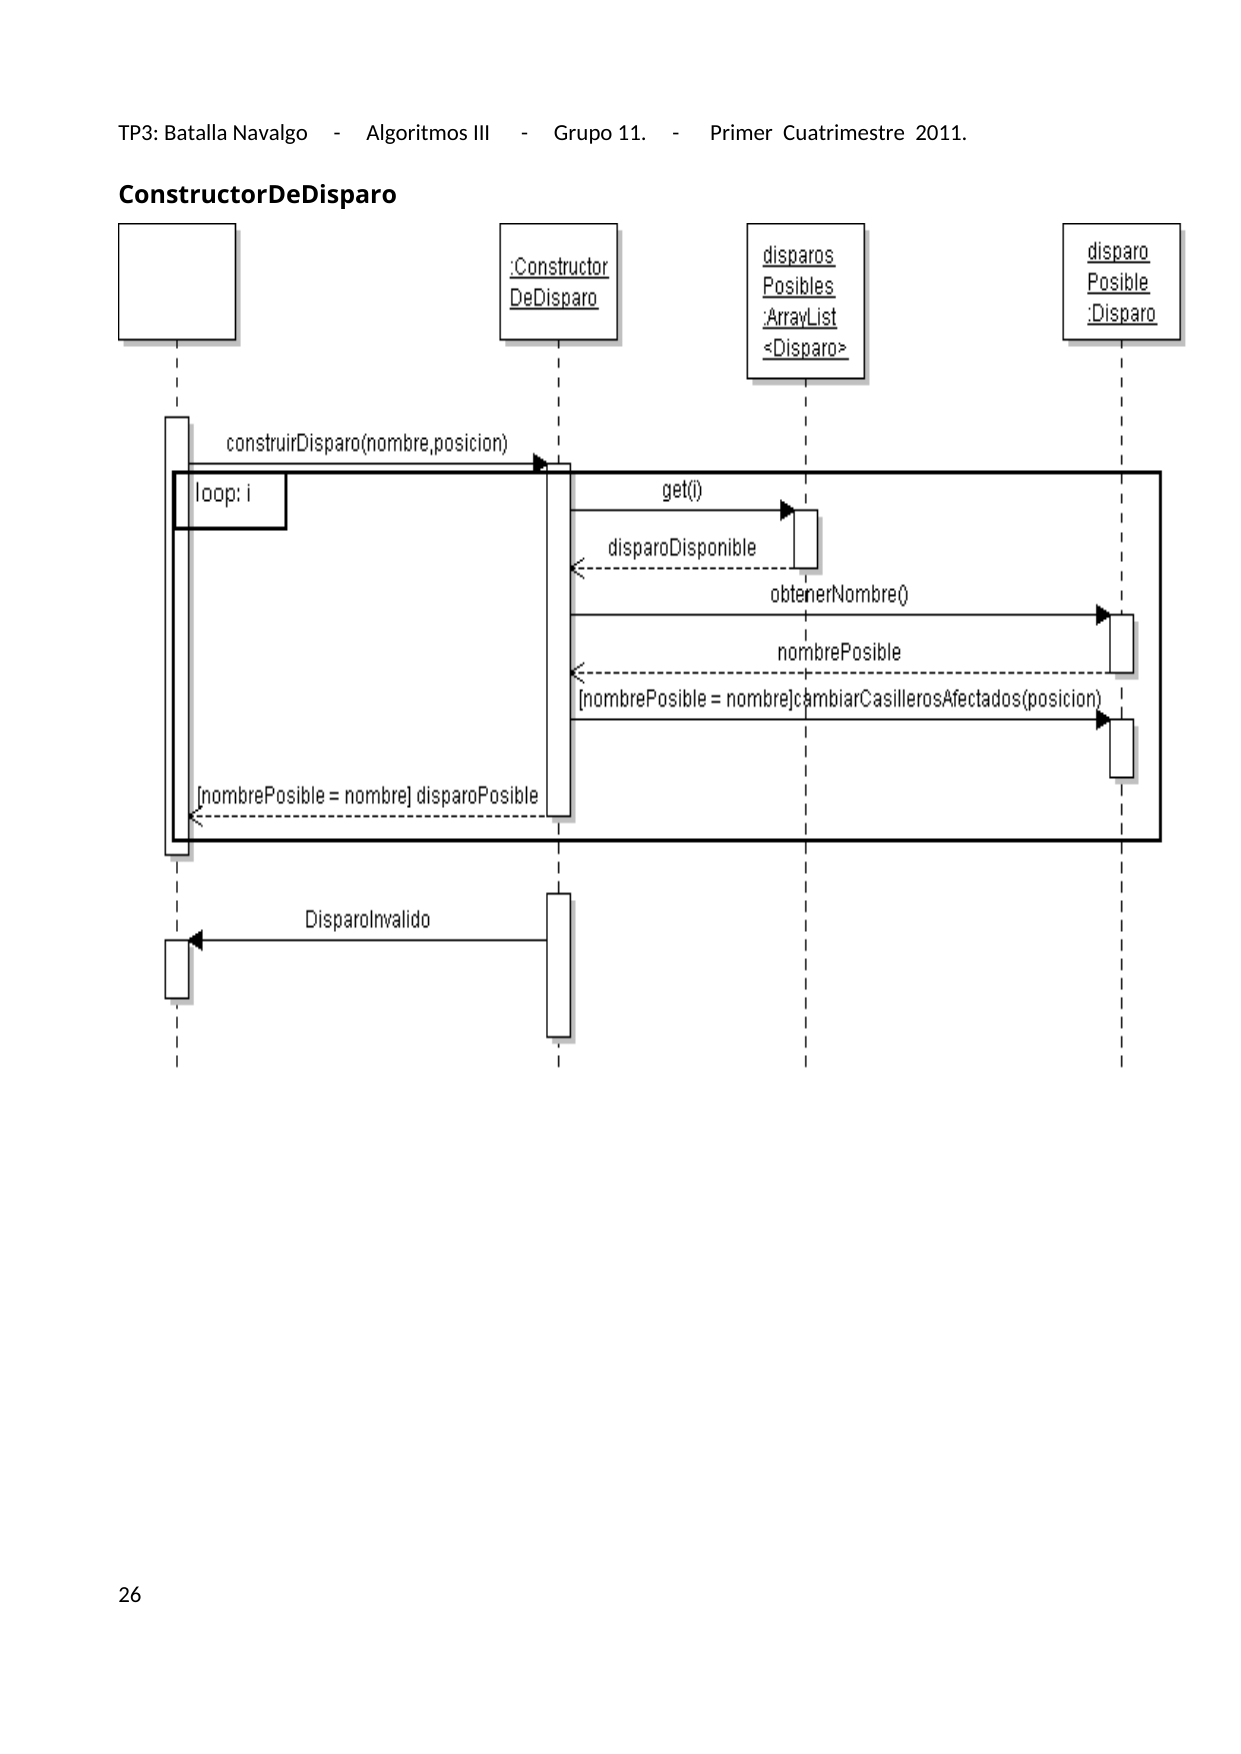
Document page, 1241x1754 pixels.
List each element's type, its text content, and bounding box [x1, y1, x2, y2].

text ConstructorDeDisparo [118, 177, 1122, 211]
